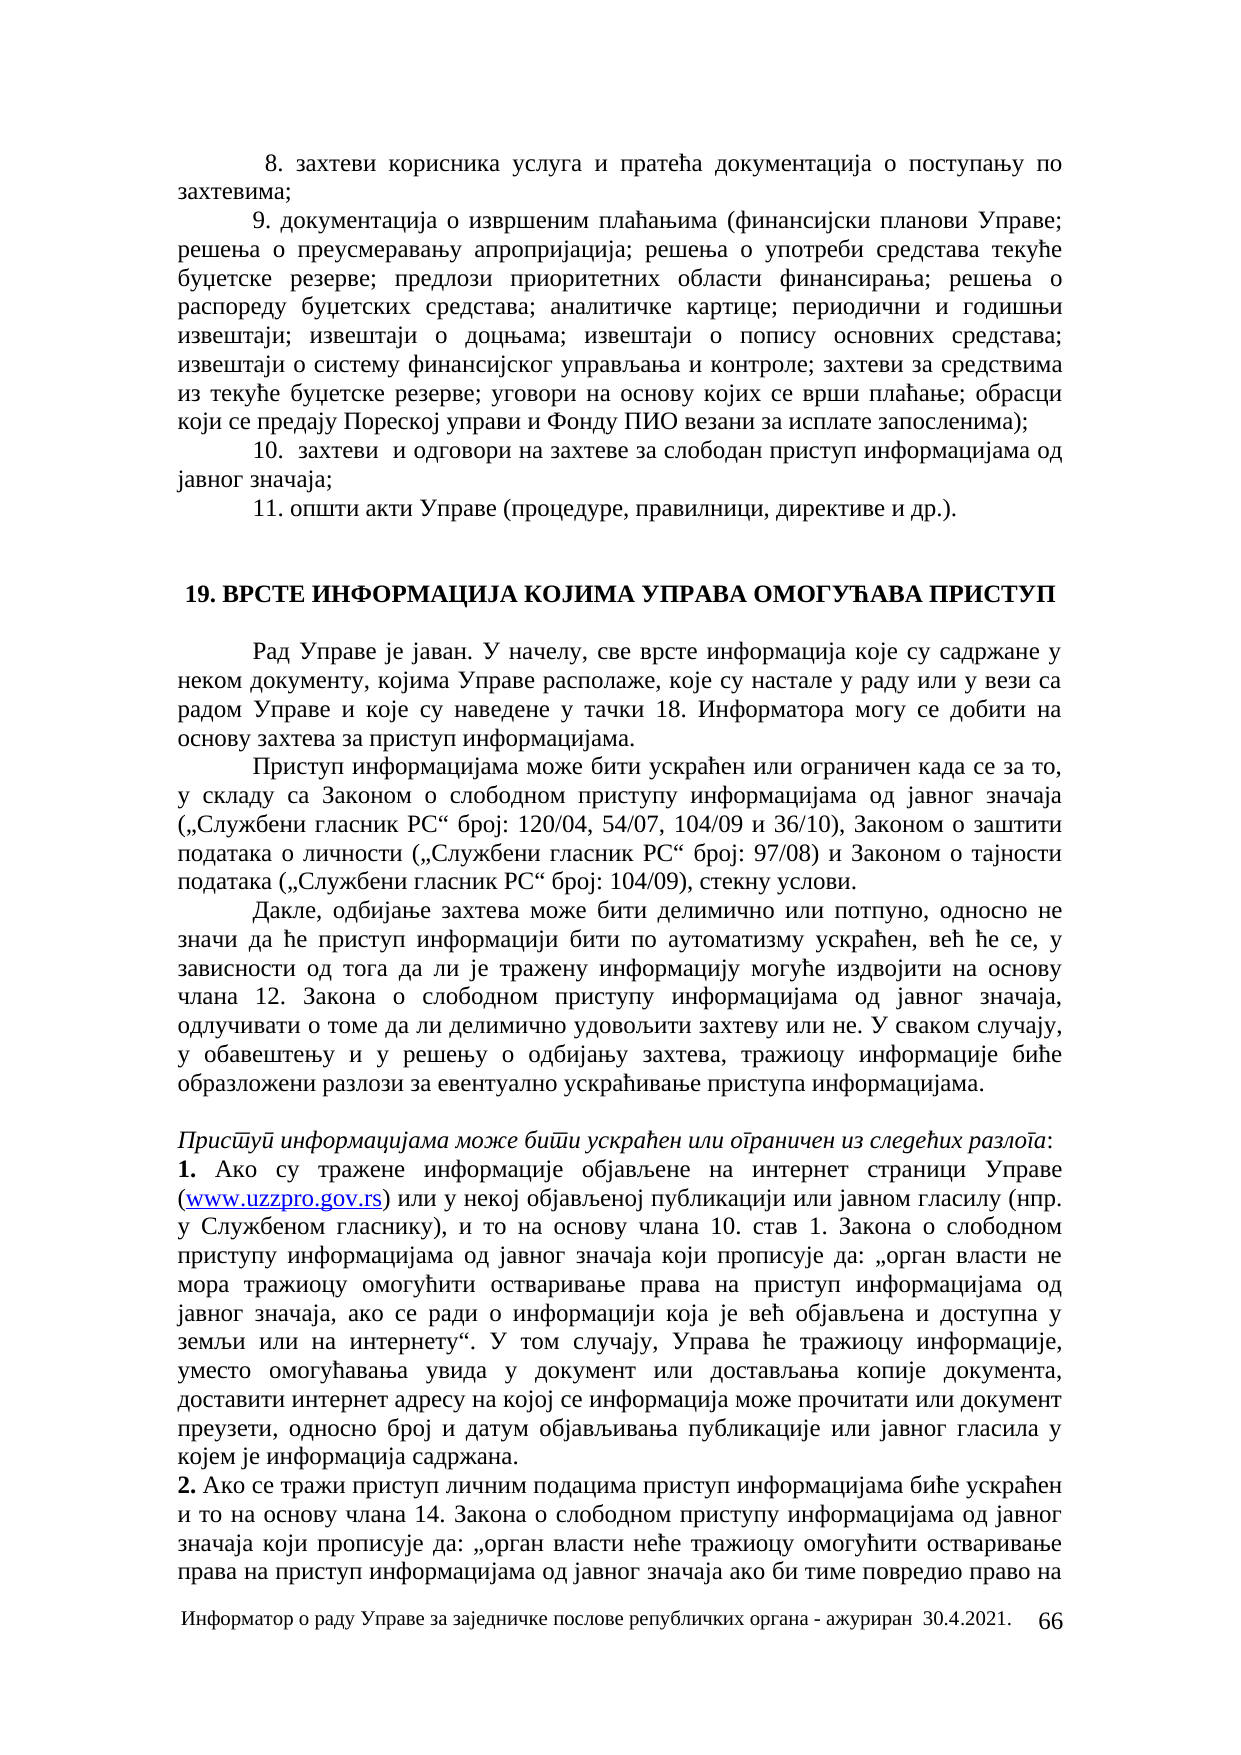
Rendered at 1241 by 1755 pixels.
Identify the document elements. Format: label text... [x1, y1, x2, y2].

text 9. документација о извршеним плаћањима (финансијски планови Управе; решења о преусмеравању апропријација; решења о употреби средстава текуће буџетске резерве; предлози приоритетних области финансирања; решења о распореду буџетских средстава; аналитичке картице; периодични и годишњи извештаји; извештаји о доцњама; извештаји о попису основних средстава; извештаји о систему финансијског управљања и контроле; захтеви за средствима из текуће буџетске резерве; уговори на основу којих се врши плаћање; обрасци који се предају Пореској управи и Фонду ПИО везани за исплате запосленима); [177, 205, 1063, 435]
text 11. општи акти Управе (процедуре, правилници, директиве и др.). [177, 493, 1063, 521]
text 19. ВРСТЕ ИНФОРМАЦИЈА КОЈИМА УПРАВА ОМОГУЋАВА ПРИСТУП [177, 579, 1063, 608]
text Приступ информацијама може бити ускраћен или ограничен из следећих разлога: [177, 1125, 1063, 1154]
text 8. захтеви корисника услуга и пратећа документација о поступању по захтевима; [177, 148, 1063, 205]
text 10. захтеви и одговори на захтеве за слободан приступ информацијама од јавног значаја; [177, 435, 1063, 493]
text 2. Ако се тражи приступ личним подацима приступ информацијама биће ускраћен и то на основу члана 14. Закона о слободном приступу информацијама од јавног значаја који прописује да: „орган власти неће тражиоцу омогућити остваривање права на приступ информацијама од јавног значаја ако би тиме повредио право на [177, 1470, 1063, 1585]
text Приступ информацијама може бити ускраћен или ограничен када се за то, у складу са Законом о слободном приступу информацијама од јавног значаја („Службени гласник РС“ број: 120/04, 54/07, 104/09 и 36/10), Законом о заштити података о личности („Службени гласник РС“ број: 97/08) и Законом о тајности података („Службени гласник РС“ број: 104/09), стекну услови. [177, 751, 1063, 895]
text 1. Ако су тражене информације објављене на интернет страници Управе (www.uzzpro.gov.rs) или у некој објављеној публикацији или јавном гласилу (нпр. у Службеном гласнику), и то на основу члана 10. став 1. Закона о слободном приступу информацијама од јавног значаја који прописује да: „орган власти не мора тражиоцу омогућити остваривање права на приступ информацијама од јавног значаја, ако се ради о информацији која је већ објављена и доступна у земљи или на интернету“. У том случају, Управа ће тражиоцу информације, уместо омогућавања увида у документ или достављања копије документа, доставити интернет адресу на којој се информација може прочитати или документ преузети, односно број и датум објављивања публикације или јавног гласила у којем је информација садржана. [177, 1154, 1063, 1470]
text Рад Управе је јаван. У начелу, све врсте информација које су садржане у неком документу, којима Управе располаже, које су настале у раду или у вези са радом Управе и које су наведене у тачки 18. Информатора могу се добити на основу захтева за приступ информацијама. [177, 636, 1063, 751]
text Дакле, одбијање захтева може бити делимично или потпуно, односно не значи да ће приступ информацији бити по аутоматизму ускраћен, већ ће се, у зависности од тога да ли је тражену информацију могуће издвојити на основу члана 12. Закона о слободном приступу информацијама од јавног значаја, одлучивати о томе да ли делимично удовољити захтеву или не. У сваком случају, у обавештењу и у решењу о одбијању захтева, тражиоцу информације биће образложени разлози за евентуално ускраћивање приступа информацијама. [177, 895, 1063, 1096]
